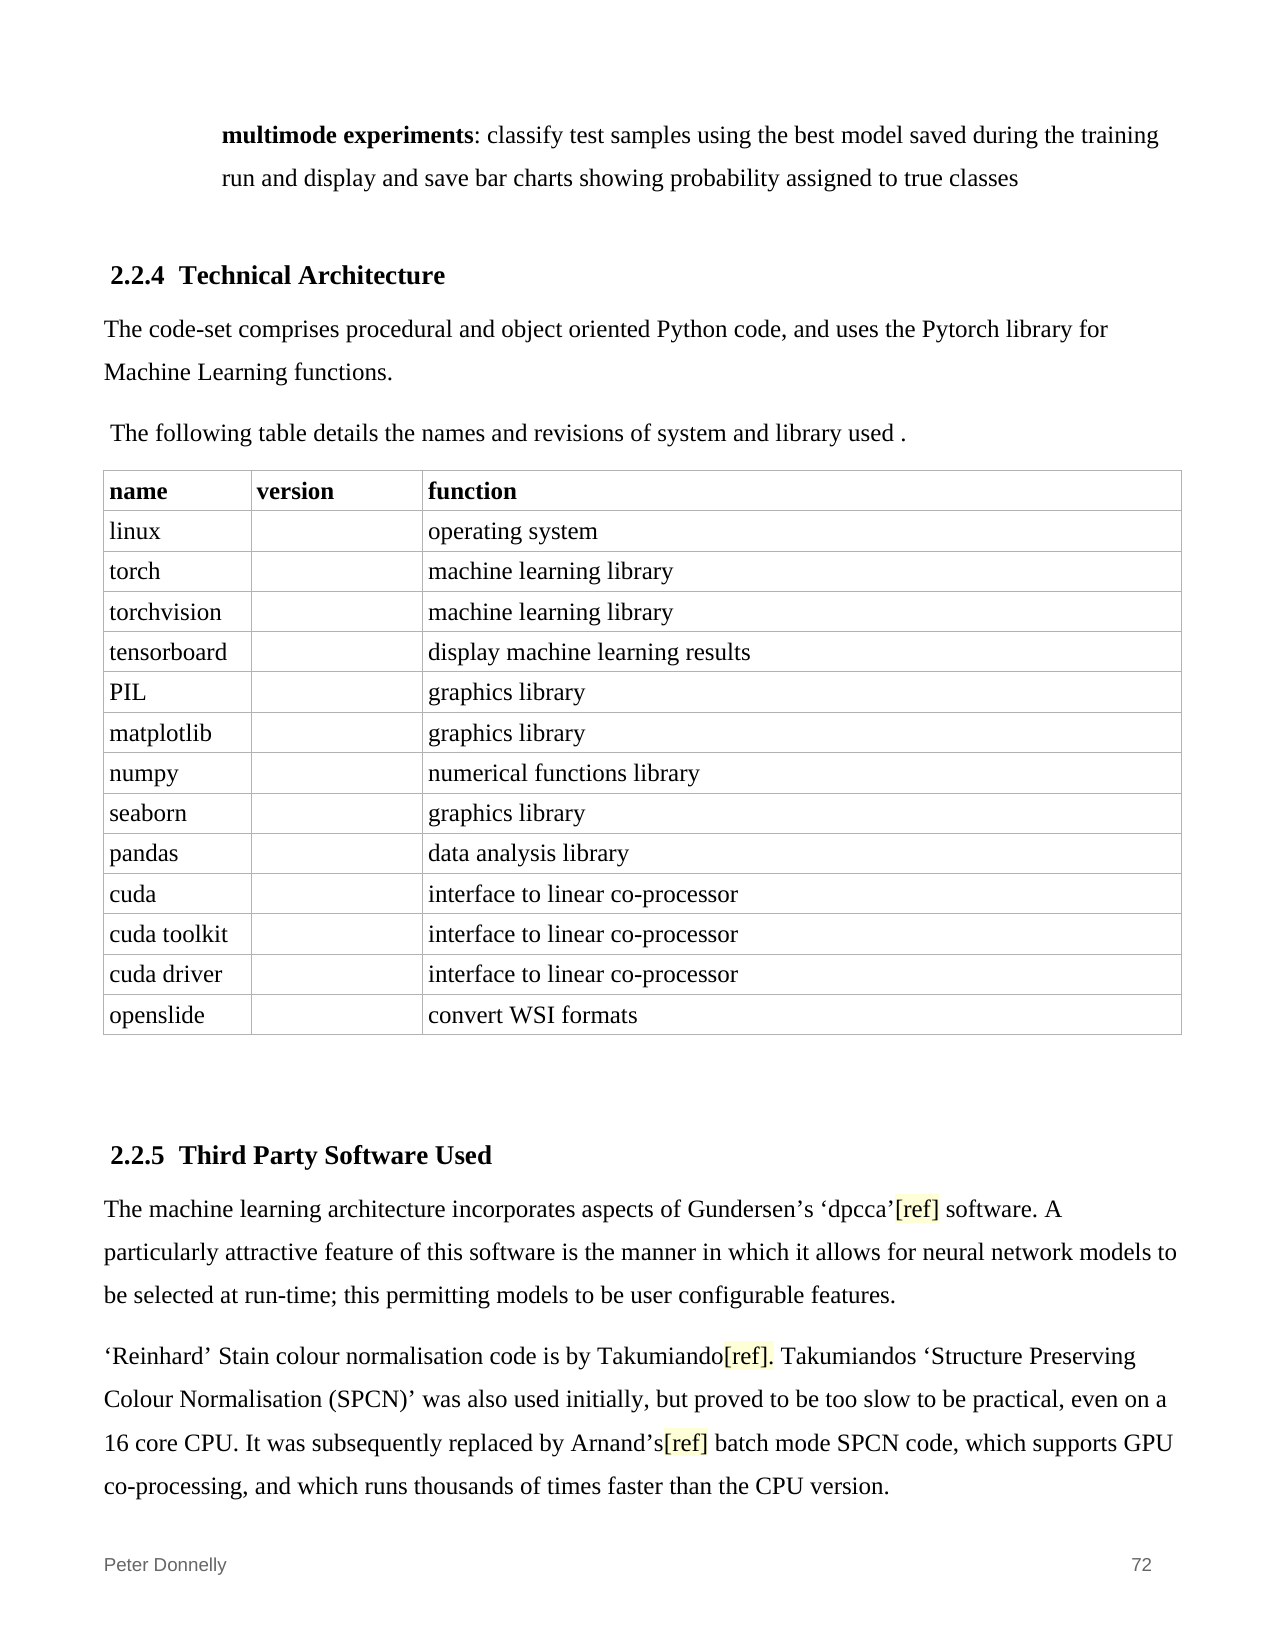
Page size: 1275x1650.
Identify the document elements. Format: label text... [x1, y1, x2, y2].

table_cell [252, 874, 422, 913]
table_cell [252, 834, 422, 873]
text multimode experiments: classify test samples using the best model saved during the training run and display and save bar charts showing probability assigned to true classes [222, 120, 1181, 192]
table_cell machine learning library [423, 552, 1181, 591]
table_cell interface to linear co-processor [423, 874, 1181, 913]
table_cell data analysis library [423, 834, 1181, 873]
table_cell [252, 914, 422, 954]
subtitle Third Party Software Used [103, 1139, 1181, 1171]
table_cell [252, 592, 422, 631]
table_cell cuda driver [104, 955, 251, 994]
table_cell [252, 713, 422, 752]
table_cell torch [104, 552, 251, 591]
text The code-set comprises procedural and object oriented Python code, and uses the Pytorch library for Machine Learning functions. [103, 314, 1181, 386]
table_cell numerical functions library [423, 753, 1181, 792]
table_cell [252, 552, 422, 591]
table_header version [252, 471, 422, 510]
text The following table details the names and revisions of system and library used . [103, 418, 1181, 447]
table_header function [423, 471, 1181, 510]
text ‘Reinhard’ Stain colour normalisation code is by Takumiando[ref]. Takumiandos ‘Structure Preserving Colour Normalisation (SPCN)’ was also used initially, but proved to be too slow to be practical, even on a 16 core CPU. It was subsequently replaced by Arnand’s[ref] batch mode SPCN code, which supports GPU co-processing, and which runs thousands of times faster than the CPU version. [103, 1341, 1181, 1499]
table_header name [104, 471, 251, 510]
table_cell [252, 672, 422, 712]
table_cell graphics library [423, 794, 1181, 833]
table_cell PIL [104, 672, 251, 712]
table_cell cuda toolkit [104, 914, 251, 954]
table_cell [252, 995, 422, 1034]
table_cell openslide [104, 995, 251, 1034]
text The machine learning architecture incorporates aspects of Gundersen’s ‘dpcca’[ref] software. A particularly attractive feature of this software is the manner in which it allows for neural network models to be selected at run-time; this permitting models to be user configurable features. [103, 1194, 1181, 1309]
table_cell [252, 753, 422, 792]
table_cell interface to linear co-processor [423, 955, 1181, 994]
table_cell [252, 955, 422, 994]
table_cell linux [104, 511, 251, 551]
table_cell display machine learning results [423, 632, 1181, 671]
table_cell graphics library [423, 672, 1181, 712]
table_cell numpy [104, 753, 251, 792]
table_cell cuda [104, 874, 251, 913]
subtitle Technical Architecture [103, 259, 1181, 290]
table_cell pandas [104, 834, 251, 873]
table_cell [252, 511, 422, 551]
table_cell seaborn [104, 794, 251, 833]
table_cell operating system [423, 511, 1181, 551]
table_cell graphics library [423, 713, 1181, 752]
table_cell [252, 632, 422, 671]
table_cell machine learning library [423, 592, 1181, 631]
table_cell matplotlib [104, 713, 251, 752]
table_cell interface to linear co-processor [423, 914, 1181, 954]
table_cell [252, 794, 422, 833]
table_cell torchvision [104, 592, 251, 631]
table_cell convert WSI formats [423, 995, 1181, 1034]
table_cell tensorboard [104, 632, 251, 671]
